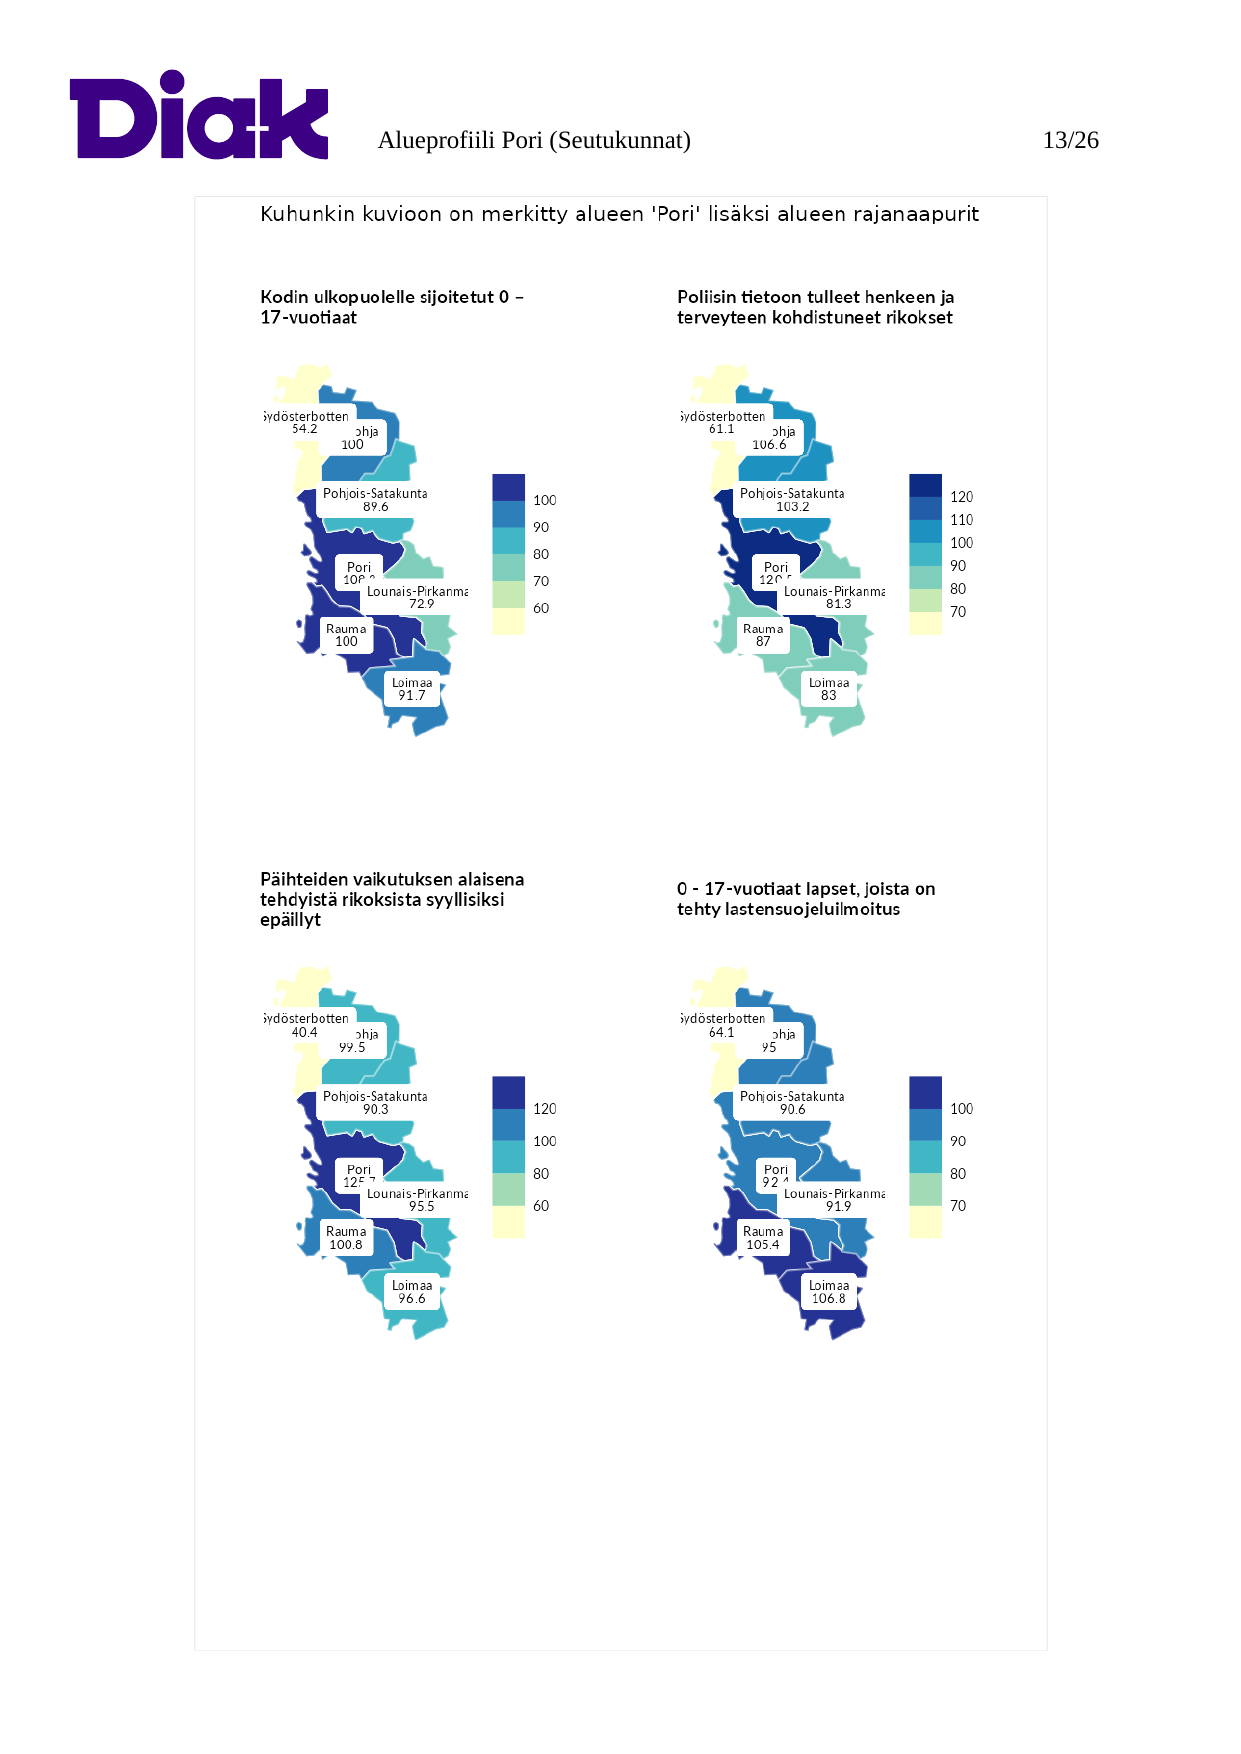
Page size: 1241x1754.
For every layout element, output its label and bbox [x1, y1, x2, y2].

picture [61, 196, 1179, 1651]
